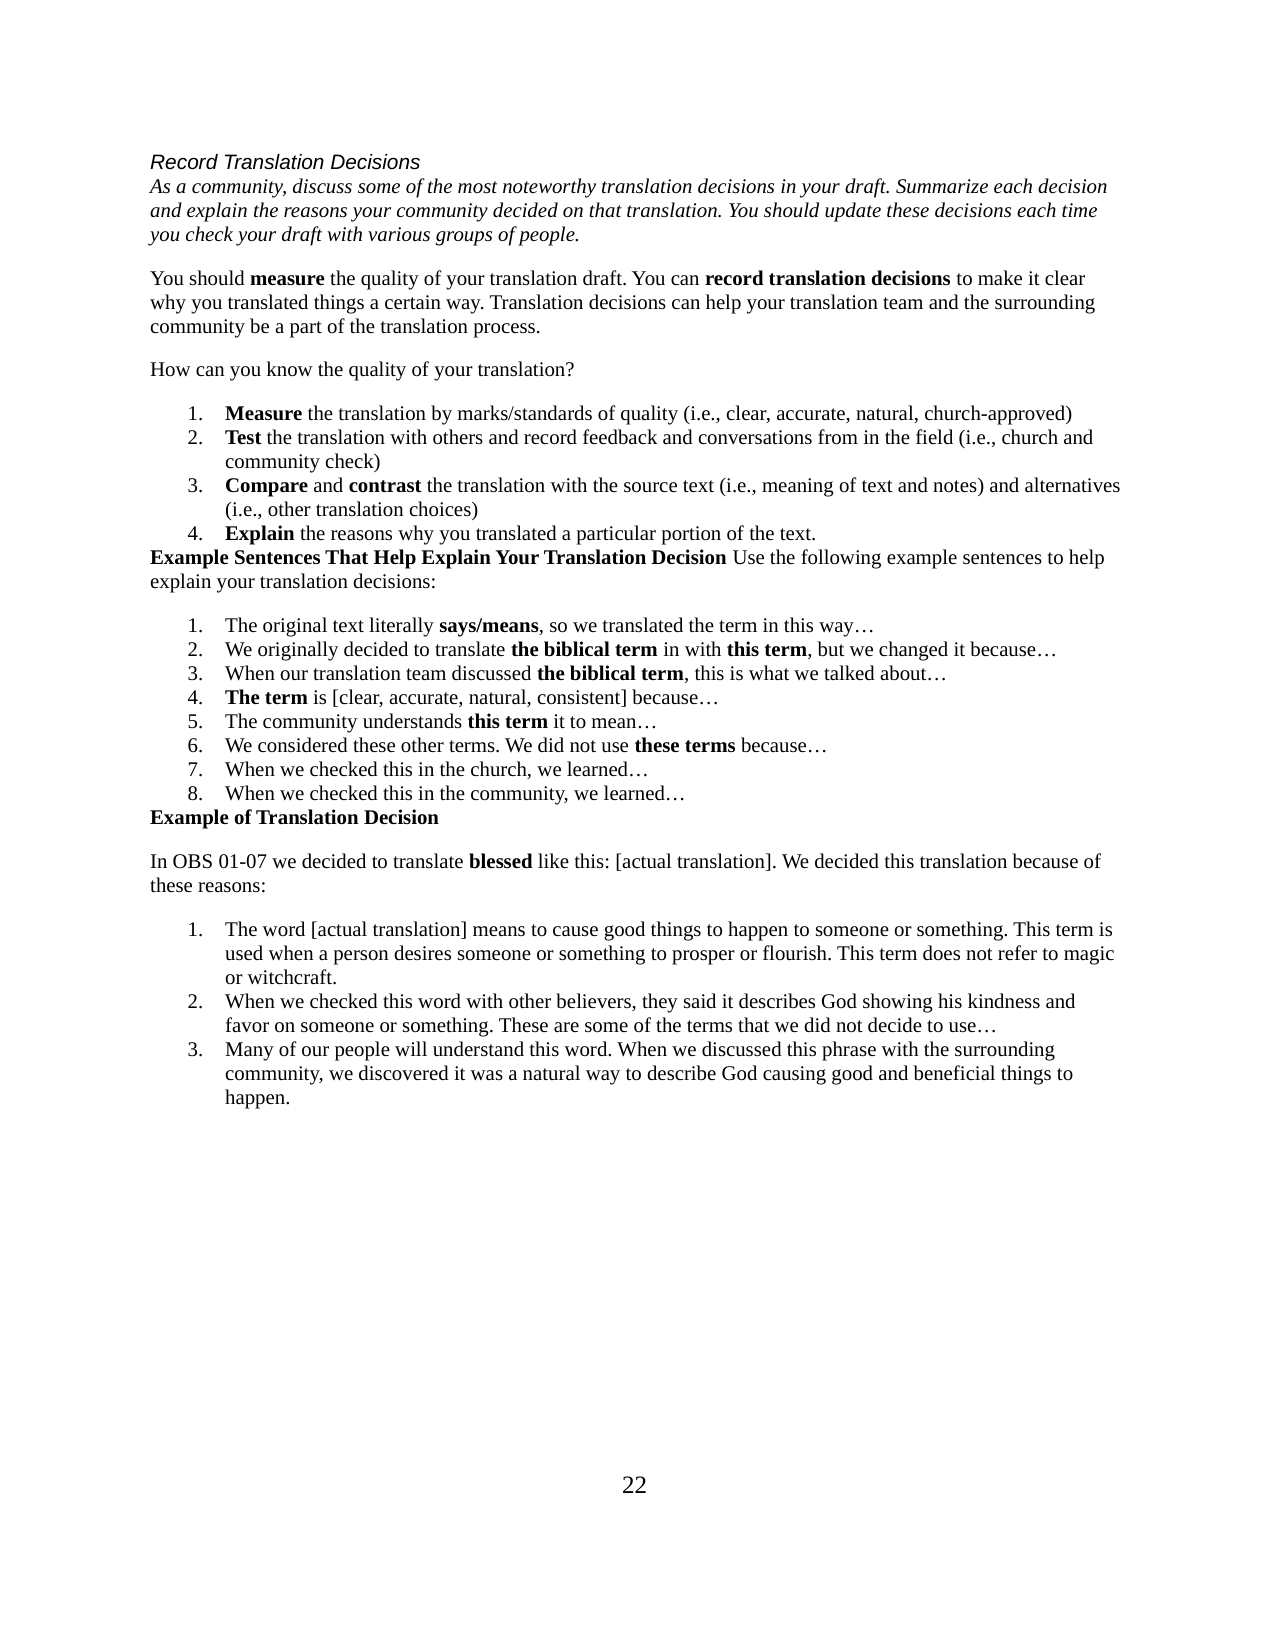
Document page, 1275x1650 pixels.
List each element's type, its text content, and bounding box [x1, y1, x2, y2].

list We originally decided to translate the biblical term in with this term, but we changed it because… [187, 637, 1125, 661]
list The term is [clear, accurate, natural, consistent] because… [187, 685, 1125, 709]
text You should measure the quality of your translation draft. You can record translation decisions to make it clear why you translated things a certain way. Translation decisions can help your translation team and the surrounding community be a part of the translation process. [150, 266, 1125, 338]
text Example Sentences That Help Explain Your Translation Decision Use the following example sentences to help explain your translation decisions: [150, 545, 1125, 593]
text Example of Translation Decision [150, 805, 1125, 829]
list We considered these other terms. We did not use these terms because… [187, 733, 1125, 757]
list When we checked this in the church, we learned… [187, 757, 1125, 781]
list The community understands this term it to mean… [187, 709, 1125, 733]
list When our translation team discussed the biblical term, this is what we talked about… [187, 661, 1125, 685]
subtitle Record Translation Decisions [150, 150, 1125, 174]
list Many of our people will understand this word. When we discussed this phrase with the surrounding community, we discovered it was a natural way to describe God causing good and beneficial things to happen. [187, 1037, 1125, 1109]
list Compare and contrast the translation with the source text (i.e., meaning of text and notes) and alternatives (i.e., other translation choices) [187, 473, 1125, 521]
list The word [actual translation] means to cause good things to happen to someone or something. This term is used when a person desires someone or something to prosper or flourish. This term does not refer to magic or witchcraft. [187, 916, 1125, 989]
list Explain the reasons why you translated a particular portion of the text. [187, 521, 1125, 545]
list The original text literally says/means, so we translated the term in this way… [187, 613, 1125, 637]
text As a community, discuss some of the most noteworthy translation decisions in your draft. Summarize each decision and explain the reasons your community decided on that translation. You should update these decisions each time you check your draft with various groups of people. [150, 174, 1125, 246]
list Test the translation with others and record feedback and conversations from in the field (i.e., church and community check) [187, 425, 1125, 473]
text In OBS 01-07 we decided to translate blessed like this: [actual translation]. We decided this translation because of these reasons: [150, 849, 1125, 897]
text How can you know the quality of your translation? [150, 357, 1125, 381]
list When we checked this word with other believers, they said it describes God showing his kindness and favor on someone or something. These are some of the terms that we did not decide to use… [187, 989, 1125, 1037]
list When we checked this in the community, we learned… [187, 781, 1125, 805]
list Measure the translation by marks/standards of quality (i.e., clear, accurate, natural, church-approved) [187, 401, 1125, 425]
